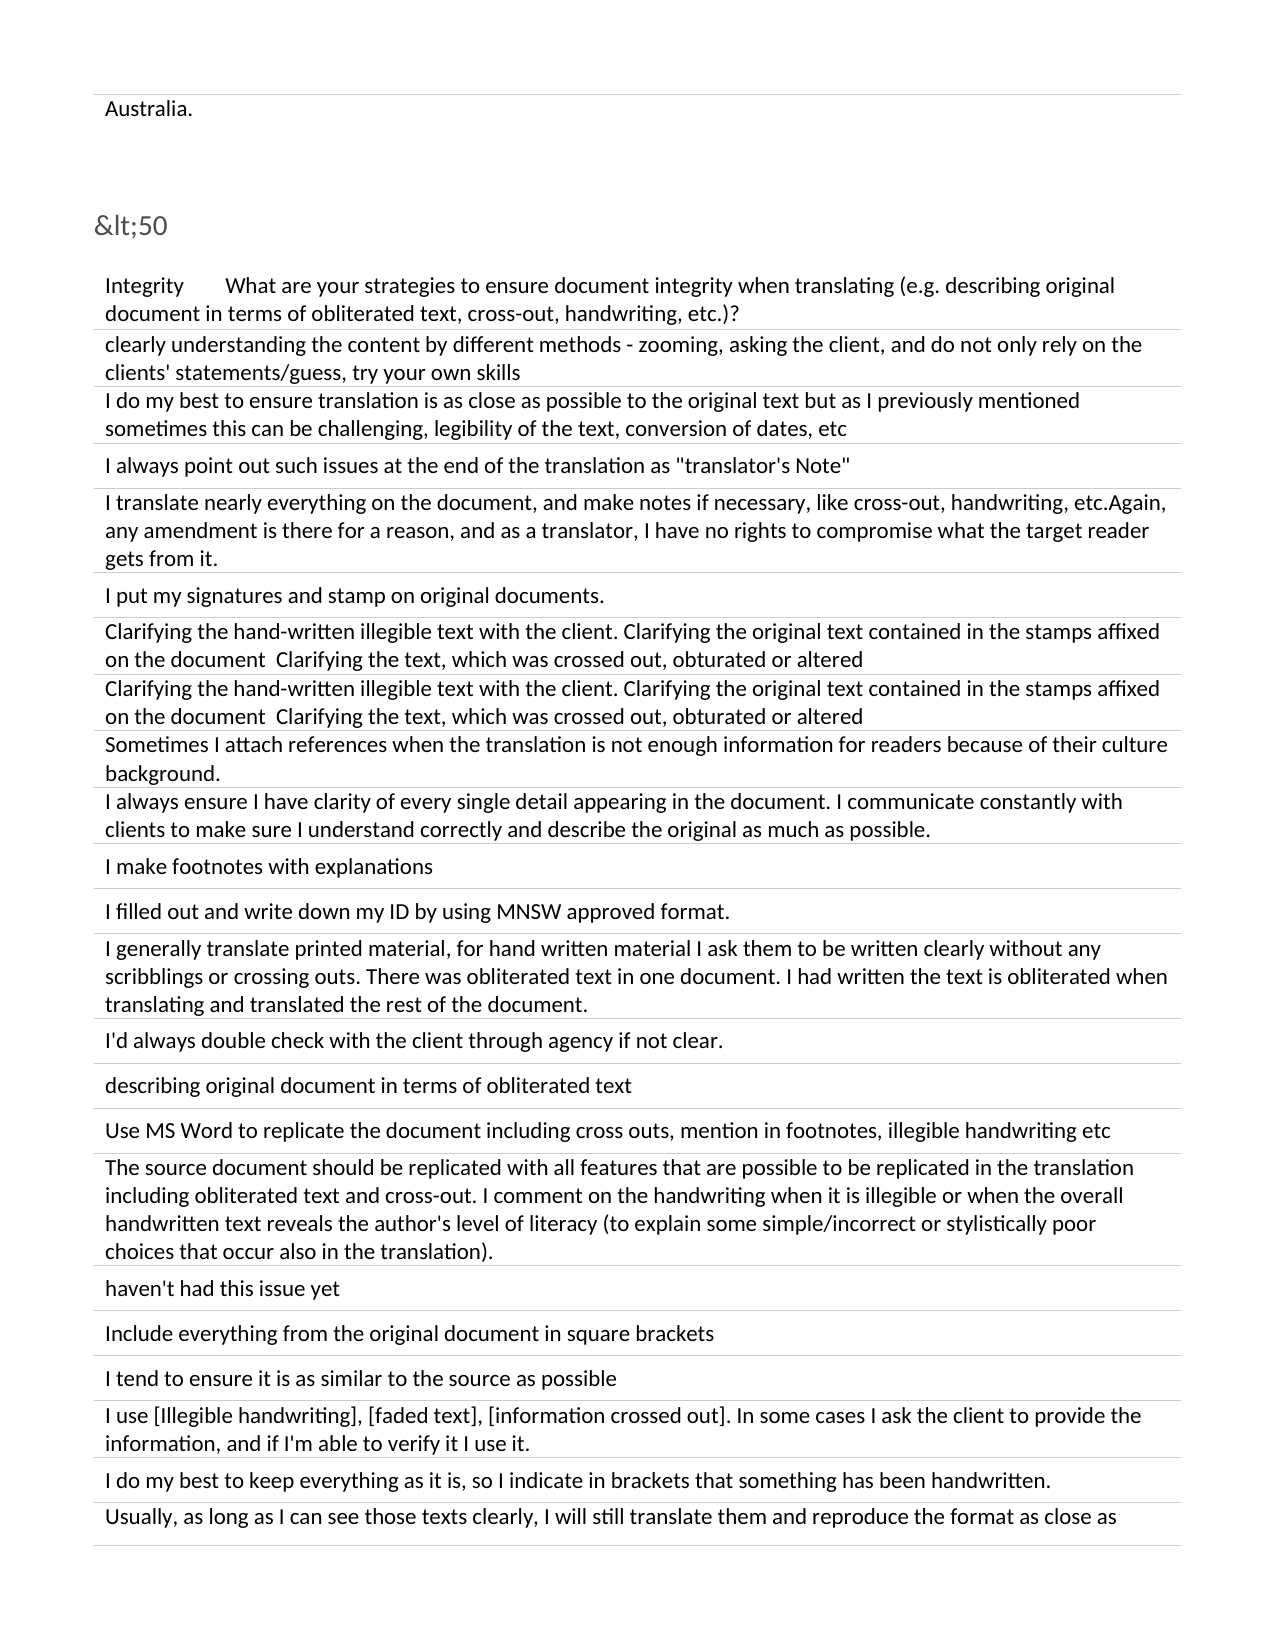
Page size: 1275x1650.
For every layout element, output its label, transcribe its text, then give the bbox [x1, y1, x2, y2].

table_cell Include everything from the original document in square brackets [94, 1311, 1181, 1355]
table_cell I always ensure I have clarity of every single detail appearing in the document. I communicate constantly with clients to make sure I understand correctly and describe the original as much as possible. [94, 788, 1181, 843]
table_cell The source document should be replicated with all features that are possible to be replicated in the translation including obliterated text and cross-out. I comment on the handwriting when it is illegible or when the overall handwritten text reveals the author's level of literacy (to explain some simple/incorrect or stylistically poor choices that occur also in the translation). [94, 1154, 1181, 1265]
table_cell I generally translate printed material, for hand written material I ask them to be written clearly without any scribblings or crossing outs. There was obliterated text in one document. I had written the text is obliterated when translating and translated the rest of the document. [94, 934, 1181, 1018]
table_cell I do my best to keep everything as it is, so I indicate in brackets that something has been handwritten. [94, 1458, 1181, 1502]
table_cell I use [Illegible handwriting], [faded text], [information crossed out]. In some cases I ask the client to provide the information, and if I'm able to verify it I use it. [94, 1401, 1181, 1457]
table_cell Use MS Word to replicate the document including cross outs, mention in footnotes, illegible handwriting etc [94, 1109, 1181, 1153]
table_cell Australia. [94, 95, 1181, 122]
table_cell I tend to ensure it is as similar to the source as possible [94, 1356, 1181, 1400]
table_cell Clarifying the hand-written illegible text with the client. Clarifying the original text contained in the stamps affixed on the document Clarifying the text, which was crossed out, obturated or altered [94, 618, 1181, 673]
table_cell Sometimes I attach references when the translation is not enough information for readers because of their culture background. [94, 731, 1181, 787]
table_cell I always point out such issues at the end of the translation as "translator's Note" [94, 444, 1181, 487]
table_cell haven't had this issue yet [94, 1266, 1181, 1310]
table_cell I put my signatures and stamp on original documents. [94, 573, 1181, 617]
table_cell I translate nearly everything on the document, and make notes if necessary, like cross-out, handwriting, etc.Again, any amendment is there for a reason, and as a translator, I have no rights to compromise what the target reader gets from it. [94, 489, 1181, 572]
table_cell Usually, as long as I can see those texts clearly, I will still translate them and reproduce the format as close as [94, 1503, 1181, 1544]
table_cell clearly understanding the content by different methods - zooming, asking the client, and do not only rely on the clients' statements/guess, try your own skills [94, 330, 1181, 386]
table_cell I do my best to ensure translation is as close as possible to the original text but as I previously mentioned sometimes this can be challenging, legibility of the text, conversion of dates, etc [94, 387, 1181, 442]
table_cell I make footnotes with explanations [94, 844, 1181, 888]
table_header Integrity What are your strategies to ensure document integrity when translating (e.g. describing original document in terms of obliterated text, cross-out, handwriting, etc.)? [94, 269, 1181, 329]
text &lt;50 [94, 207, 1181, 243]
table_cell Clarifying the hand-written illegible text with the client. Clarifying the original text contained in the stamps affixed on the document Clarifying the text, which was crossed out, obturated or altered [94, 675, 1181, 730]
table_cell I'd always double check with the client through agency if not clear. [94, 1019, 1181, 1063]
table_cell I filled out and write down my ID by using MNSW approved format. [94, 889, 1181, 933]
table_cell describing original document in terms of obliterated text [94, 1064, 1181, 1108]
